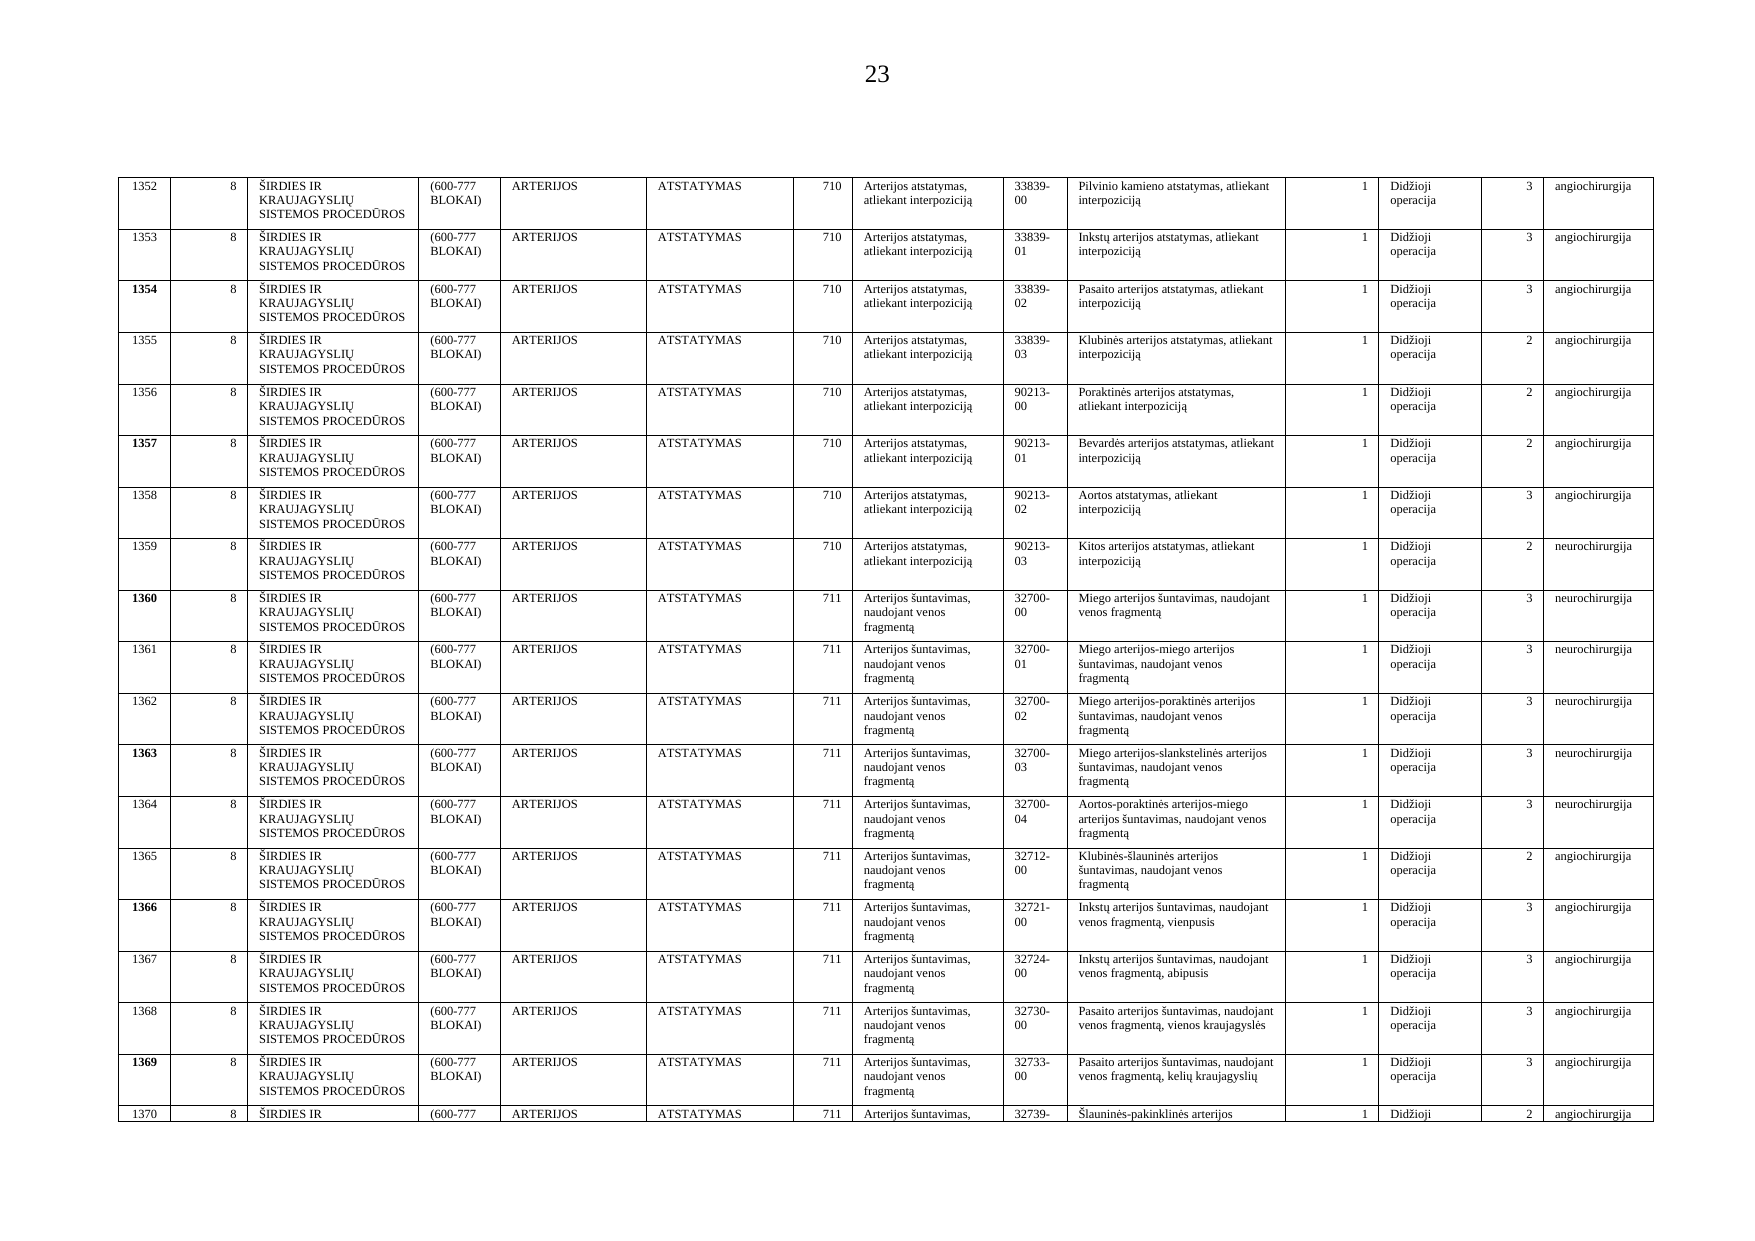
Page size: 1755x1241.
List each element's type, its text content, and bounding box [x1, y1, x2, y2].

table_cell 8 [171, 385, 247, 435]
table_cell Miego arterijos-miego arterijos šuntavimas, naudojant venos fragmentą [1068, 642, 1285, 693]
table_cell ŠIRDIES IR KRAUJAGYSLIŲ SISTEMOS PROCEDŪROS [248, 539, 418, 590]
table_cell Arterijos šuntavimas, naudojant venos fragmentą [853, 694, 1003, 744]
table_cell 711 [794, 694, 852, 744]
table_cell Arterijos atstatymas, atliekant interpoziciją [853, 333, 1003, 383]
table_cell 33839-02 [1004, 281, 1067, 332]
table_cell Bevardės arterijos atstatymas, atliekant interpoziciją [1068, 436, 1285, 487]
table_cell ARTERIJOS [501, 178, 646, 229]
table_cell Didžioji operacija [1379, 539, 1481, 590]
table_cell 32700-04 [1004, 797, 1067, 847]
table_cell angiochirurgija [1544, 1003, 1653, 1054]
table_cell ŠIRDIES IR KRAUJAGYSLIŲ SISTEMOS PROCEDŪROS [248, 436, 418, 487]
table_cell 1 [1286, 745, 1378, 796]
table_cell Didžioji operacija [1379, 591, 1481, 641]
table_cell 8 [171, 230, 247, 280]
table_cell ŠIRDIES IR KRAUJAGYSLIŲ SISTEMOS PROCEDŪROS [248, 797, 418, 847]
table_cell 3 [1482, 952, 1543, 1002]
table_cell Šlauninės-pakinklinės arterijos [1068, 1106, 1285, 1121]
table_cell (600-777 BLOKAI) [419, 333, 500, 383]
table_cell Arterijos atstatymas, atliekant interpoziciją [853, 178, 1003, 229]
table_cell 8 [171, 745, 247, 796]
table_cell ARTERIJOS [501, 488, 646, 538]
table_cell 711 [794, 745, 852, 796]
table_cell (600-777 BLOKAI) [419, 642, 500, 693]
table_cell ATSTATYMAS [647, 1106, 793, 1121]
table_cell Arterijos atstatymas, atliekant interpoziciją [853, 230, 1003, 280]
table_cell Pasaito arterijos šuntavimas, naudojant venos fragmentą, vienos kraujagyslės [1068, 1003, 1285, 1054]
table_cell ATSTATYMAS [647, 591, 793, 641]
table_cell 1353 [119, 230, 170, 280]
table_cell neurochirurgija [1544, 642, 1653, 693]
table_cell 3 [1482, 900, 1543, 951]
table_cell ATSTATYMAS [647, 436, 793, 487]
table_cell ARTERIJOS [501, 745, 646, 796]
table_cell 1359 [119, 539, 170, 590]
table_cell (600-777 [419, 1106, 500, 1121]
table_cell 1 [1286, 1106, 1378, 1121]
table_cell 711 [794, 1055, 852, 1105]
table_cell Miego arterijos šuntavimas, naudojant venos fragmentą [1068, 591, 1285, 641]
table_cell (600-777 BLOKAI) [419, 385, 500, 435]
table_cell 1352 [119, 178, 170, 229]
table_cell 1 [1286, 952, 1378, 1002]
table_cell Didžioji operacija [1379, 797, 1481, 847]
table_cell Arterijos šuntavimas, naudojant venos fragmentą [853, 745, 1003, 796]
table_cell Didžioji [1379, 1106, 1481, 1121]
table_cell Arterijos šuntavimas, naudojant venos fragmentą [853, 591, 1003, 641]
table_cell 8 [171, 642, 247, 693]
table_cell ATSTATYMAS [647, 694, 793, 744]
table_cell 710 [794, 539, 852, 590]
table_cell angiochirurgija [1544, 952, 1653, 1002]
table_cell Arterijos atstatymas, atliekant interpoziciją [853, 539, 1003, 590]
table_cell ARTERIJOS [501, 849, 646, 899]
table_cell ARTERIJOS [501, 281, 646, 332]
table_cell 1 [1286, 849, 1378, 899]
table_cell ATSTATYMAS [647, 797, 793, 847]
table_cell 8 [171, 797, 247, 847]
table_cell (600-777 BLOKAI) [419, 745, 500, 796]
table_cell ŠIRDIES IR KRAUJAGYSLIŲ SISTEMOS PROCEDŪROS [248, 900, 418, 951]
table_cell angiochirurgija [1544, 281, 1653, 332]
table_cell angiochirurgija [1544, 178, 1653, 229]
table_cell 711 [794, 1003, 852, 1054]
table_cell 32739- [1004, 1106, 1067, 1121]
table_cell Arterijos šuntavimas, naudojant venos fragmentą [853, 1003, 1003, 1054]
table_cell 3 [1482, 797, 1543, 847]
table_cell neurochirurgija [1544, 694, 1653, 744]
table_cell 1357 [119, 436, 170, 487]
table_cell 2 [1482, 849, 1543, 899]
table_cell 1 [1286, 642, 1378, 693]
table_cell 33839-03 [1004, 333, 1067, 383]
table_cell 2 [1482, 436, 1543, 487]
table_cell Didžioji operacija [1379, 642, 1481, 693]
table_cell Arterijos šuntavimas, naudojant venos fragmentą [853, 797, 1003, 847]
table_cell Miego arterijos-poraktinės arterijos šuntavimas, naudojant venos fragmentą [1068, 694, 1285, 744]
table_cell 3 [1482, 745, 1543, 796]
table_cell Klubinės-šlauninės arterijos šuntavimas, naudojant venos fragmentą [1068, 849, 1285, 899]
table_cell 8 [171, 539, 247, 590]
table_cell 710 [794, 333, 852, 383]
table_cell 1 [1286, 900, 1378, 951]
table_cell Arterijos atstatymas, atliekant interpoziciją [853, 488, 1003, 538]
table_cell ATSTATYMAS [647, 1003, 793, 1054]
table_cell Miego arterijos-slankstelinės arterijos šuntavimas, naudojant venos fragmentą [1068, 745, 1285, 796]
table_cell 90213-01 [1004, 436, 1067, 487]
table_cell 711 [794, 952, 852, 1002]
table_cell (600-777 BLOKAI) [419, 178, 500, 229]
table_cell (600-777 BLOKAI) [419, 539, 500, 590]
table_cell 2 [1482, 333, 1543, 383]
table_cell 1 [1286, 1055, 1378, 1105]
table_cell 90213-00 [1004, 385, 1067, 435]
table_cell 1367 [119, 952, 170, 1002]
table_cell 1 [1286, 230, 1378, 280]
table_cell (600-777 BLOKAI) [419, 488, 500, 538]
table_cell 1 [1286, 333, 1378, 383]
table_cell 1370 [119, 1106, 170, 1121]
table_cell Didžioji operacija [1379, 436, 1481, 487]
table_cell ARTERIJOS [501, 694, 646, 744]
table_cell ATSTATYMAS [647, 333, 793, 383]
table_cell ŠIRDIES IR [248, 1106, 418, 1121]
table_cell Kitos arterijos atstatymas, atliekant interpoziciją [1068, 539, 1285, 590]
table_cell 1364 [119, 797, 170, 847]
table_cell 1369 [119, 1055, 170, 1105]
table_cell ŠIRDIES IR KRAUJAGYSLIŲ SISTEMOS PROCEDŪROS [248, 952, 418, 1002]
table_cell angiochirurgija [1544, 488, 1653, 538]
table_cell 8 [171, 694, 247, 744]
table_cell (600-777 BLOKAI) [419, 281, 500, 332]
table_cell Didžioji operacija [1379, 952, 1481, 1002]
table_cell 710 [794, 385, 852, 435]
table_cell Didžioji operacija [1379, 333, 1481, 383]
table_cell 8 [171, 281, 247, 332]
table_cell Arterijos atstatymas, atliekant interpoziciją [853, 281, 1003, 332]
table_cell 8 [171, 488, 247, 538]
table_cell Inkstų arterijos šuntavimas, naudojant venos fragmentą, vienpusis [1068, 900, 1285, 951]
table_cell ARTERIJOS [501, 436, 646, 487]
table_cell angiochirurgija [1544, 1106, 1653, 1121]
table_cell ATSTATYMAS [647, 230, 793, 280]
table_cell neurochirurgija [1544, 539, 1653, 590]
table_cell 8 [171, 178, 247, 229]
table_cell 33839-01 [1004, 230, 1067, 280]
table_cell ARTERIJOS [501, 797, 646, 847]
table_cell Didžioji operacija [1379, 178, 1481, 229]
table_cell 32700-00 [1004, 591, 1067, 641]
table_cell neurochirurgija [1544, 797, 1653, 847]
table_cell 711 [794, 797, 852, 847]
table_cell 1 [1286, 1003, 1378, 1054]
table_cell (600-777 BLOKAI) [419, 230, 500, 280]
table_cell 8 [171, 591, 247, 641]
table_cell (600-777 BLOKAI) [419, 436, 500, 487]
table_cell angiochirurgija [1544, 849, 1653, 899]
table_cell 3 [1482, 1055, 1543, 1105]
table_cell ŠIRDIES IR KRAUJAGYSLIŲ SISTEMOS PROCEDŪROS [248, 333, 418, 383]
table_cell ŠIRDIES IR KRAUJAGYSLIŲ SISTEMOS PROCEDŪROS [248, 591, 418, 641]
table_cell Arterijos šuntavimas, naudojant venos fragmentą [853, 900, 1003, 951]
table_cell 32712-00 [1004, 849, 1067, 899]
table_cell ŠIRDIES IR KRAUJAGYSLIŲ SISTEMOS PROCEDŪROS [248, 849, 418, 899]
table_cell 1 [1286, 591, 1378, 641]
table_cell 3 [1482, 1003, 1543, 1054]
table_cell 1366 [119, 900, 170, 951]
table_cell 1363 [119, 745, 170, 796]
table_cell ŠIRDIES IR KRAUJAGYSLIŲ SISTEMOS PROCEDŪROS [248, 281, 418, 332]
table_cell 32700-01 [1004, 642, 1067, 693]
table_cell 8 [171, 1055, 247, 1105]
table_cell ARTERIJOS [501, 642, 646, 693]
table_cell 1 [1286, 281, 1378, 332]
table_cell 32700-03 [1004, 745, 1067, 796]
table_cell 8 [171, 900, 247, 951]
table_cell Didžioji operacija [1379, 281, 1481, 332]
table_cell 32700-02 [1004, 694, 1067, 744]
table_cell Pilvinio kamieno atstatymas, atliekant interpoziciją [1068, 178, 1285, 229]
table_cell 8 [171, 333, 247, 383]
table_cell 3 [1482, 230, 1543, 280]
table_cell 1368 [119, 1003, 170, 1054]
table_cell ATSTATYMAS [647, 642, 793, 693]
table_cell angiochirurgija [1544, 385, 1653, 435]
table_cell ATSTATYMAS [647, 745, 793, 796]
table_cell Arterijos atstatymas, atliekant interpoziciją [853, 385, 1003, 435]
table_cell (600-777 BLOKAI) [419, 849, 500, 899]
table_cell 2 [1482, 385, 1543, 435]
table_cell 8 [171, 436, 247, 487]
table_cell Inkstų arterijos atstatymas, atliekant interpoziciją [1068, 230, 1285, 280]
table_cell Inkstų arterijos šuntavimas, naudojant venos fragmentą, abipusis [1068, 952, 1285, 1002]
table_cell (600-777 BLOKAI) [419, 1055, 500, 1105]
table_cell ŠIRDIES IR KRAUJAGYSLIŲ SISTEMOS PROCEDŪROS [248, 745, 418, 796]
table_cell ARTERIJOS [501, 333, 646, 383]
table_cell angiochirurgija [1544, 230, 1653, 280]
table_cell ATSTATYMAS [647, 178, 793, 229]
table_cell 8 [171, 1106, 247, 1121]
table_cell Klubinės arterijos atstatymas, atliekant interpoziciją [1068, 333, 1285, 383]
table_cell 32724-00 [1004, 952, 1067, 1002]
table_cell 1354 [119, 281, 170, 332]
table_cell 3 [1482, 591, 1543, 641]
table_cell Didžioji operacija [1379, 1003, 1481, 1054]
table_cell 32721-00 [1004, 900, 1067, 951]
table_cell Pasaito arterijos atstatymas, atliekant interpoziciją [1068, 281, 1285, 332]
table_cell ATSTATYMAS [647, 849, 793, 899]
table_cell angiochirurgija [1544, 436, 1653, 487]
table_cell 1355 [119, 333, 170, 383]
table_cell Aortos atstatymas, atliekant interpoziciją [1068, 488, 1285, 538]
table_cell 1 [1286, 797, 1378, 847]
table_cell 8 [171, 1003, 247, 1054]
table_cell Didžioji operacija [1379, 385, 1481, 435]
table_cell ATSTATYMAS [647, 900, 793, 951]
table_cell 3 [1482, 642, 1543, 693]
table_cell ATSTATYMAS [647, 952, 793, 1002]
table_cell Arterijos šuntavimas, [853, 1106, 1003, 1121]
table_cell 1356 [119, 385, 170, 435]
table_cell 3 [1482, 178, 1543, 229]
table_cell 711 [794, 591, 852, 641]
table_cell ATSTATYMAS [647, 539, 793, 590]
table_cell 1361 [119, 642, 170, 693]
table_cell Didžioji operacija [1379, 488, 1481, 538]
table_cell Poraktinės arterijos atstatymas, atliekant interpoziciją [1068, 385, 1285, 435]
table_cell ARTERIJOS [501, 230, 646, 280]
table_cell Arterijos šuntavimas, naudojant venos fragmentą [853, 952, 1003, 1002]
table_cell Arterijos šuntavimas, naudojant venos fragmentą [853, 849, 1003, 899]
table_cell 1 [1286, 488, 1378, 538]
table_cell ŠIRDIES IR KRAUJAGYSLIŲ SISTEMOS PROCEDŪROS [248, 694, 418, 744]
table_cell ATSTATYMAS [647, 1055, 793, 1105]
table_cell ŠIRDIES IR KRAUJAGYSLIŲ SISTEMOS PROCEDŪROS [248, 385, 418, 435]
table_cell 710 [794, 178, 852, 229]
table_cell 710 [794, 281, 852, 332]
table_cell Didžioji operacija [1379, 849, 1481, 899]
table_cell (600-777 BLOKAI) [419, 797, 500, 847]
table_cell 2 [1482, 539, 1543, 590]
table_cell angiochirurgija [1544, 333, 1653, 383]
table_cell 1 [1286, 539, 1378, 590]
table_cell ŠIRDIES IR KRAUJAGYSLIŲ SISTEMOS PROCEDŪROS [248, 642, 418, 693]
table_cell 711 [794, 1106, 852, 1121]
table_cell ARTERIJOS [501, 1003, 646, 1054]
table_cell Aortos-poraktinės arterijos-miego arterijos šuntavimas, naudojant venos fragmentą [1068, 797, 1285, 847]
table_cell Arterijos šuntavimas, naudojant venos fragmentą [853, 1055, 1003, 1105]
table_cell Didžioji operacija [1379, 745, 1481, 796]
table_cell ARTERIJOS [501, 385, 646, 435]
table_cell angiochirurgija [1544, 1055, 1653, 1105]
table_cell Didžioji operacija [1379, 900, 1481, 951]
table_cell ARTERIJOS [501, 539, 646, 590]
table_cell ATSTATYMAS [647, 488, 793, 538]
table_cell 710 [794, 436, 852, 487]
table_cell (600-777 BLOKAI) [419, 900, 500, 951]
table_cell neurochirurgija [1544, 591, 1653, 641]
table_cell 90213-02 [1004, 488, 1067, 538]
table_cell 8 [171, 952, 247, 1002]
table_cell 3 [1482, 488, 1543, 538]
table_cell 32730-00 [1004, 1003, 1067, 1054]
table_cell Didžioji operacija [1379, 694, 1481, 744]
table_cell ATSTATYMAS [647, 281, 793, 332]
table_cell ŠIRDIES IR KRAUJAGYSLIŲ SISTEMOS PROCEDŪROS [248, 178, 418, 229]
table_cell (600-777 BLOKAI) [419, 1003, 500, 1054]
table_cell 1 [1286, 178, 1378, 229]
table_cell Didžioji operacija [1379, 230, 1481, 280]
table_cell angiochirurgija [1544, 900, 1653, 951]
table_cell 710 [794, 230, 852, 280]
table_cell ATSTATYMAS [647, 385, 793, 435]
table_cell ARTERIJOS [501, 952, 646, 1002]
table_cell 1 [1286, 436, 1378, 487]
table_cell 711 [794, 849, 852, 899]
table_cell Arterijos atstatymas, atliekant interpoziciją [853, 436, 1003, 487]
table_cell 1358 [119, 488, 170, 538]
table_cell ARTERIJOS [501, 900, 646, 951]
table_cell 711 [794, 642, 852, 693]
table_cell (600-777 BLOKAI) [419, 591, 500, 641]
table_cell Didžioji operacija [1379, 1055, 1481, 1105]
table_cell ŠIRDIES IR KRAUJAGYSLIŲ SISTEMOS PROCEDŪROS [248, 488, 418, 538]
table_cell (600-777 BLOKAI) [419, 952, 500, 1002]
table_cell ARTERIJOS [501, 591, 646, 641]
table_cell 710 [794, 488, 852, 538]
table_cell ARTERIJOS [501, 1055, 646, 1105]
table_cell 33839-00 [1004, 178, 1067, 229]
table_cell 1362 [119, 694, 170, 744]
table_cell ŠIRDIES IR KRAUJAGYSLIŲ SISTEMOS PROCEDŪROS [248, 1055, 418, 1105]
table_cell 1365 [119, 849, 170, 899]
table_cell 32733-00 [1004, 1055, 1067, 1105]
table_cell 3 [1482, 694, 1543, 744]
table_cell ARTERIJOS [501, 1106, 646, 1121]
table_cell ŠIRDIES IR KRAUJAGYSLIŲ SISTEMOS PROCEDŪROS [248, 230, 418, 280]
table_cell 711 [794, 900, 852, 951]
table_cell 3 [1482, 281, 1543, 332]
table_cell 90213-03 [1004, 539, 1067, 590]
table_cell 8 [171, 849, 247, 899]
table_cell 1 [1286, 385, 1378, 435]
table_cell neurochirurgija [1544, 745, 1653, 796]
table_cell Arterijos šuntavimas, naudojant venos fragmentą [853, 642, 1003, 693]
table_cell 1 [1286, 694, 1378, 744]
table_cell (600-777 BLOKAI) [419, 694, 500, 744]
table_cell Pasaito arterijos šuntavimas, naudojant venos fragmentą, kelių kraujagyslių [1068, 1055, 1285, 1105]
table_cell 2 [1482, 1106, 1543, 1121]
table_cell ŠIRDIES IR KRAUJAGYSLIŲ SISTEMOS PROCEDŪROS [248, 1003, 418, 1054]
table_cell 1360 [119, 591, 170, 641]
